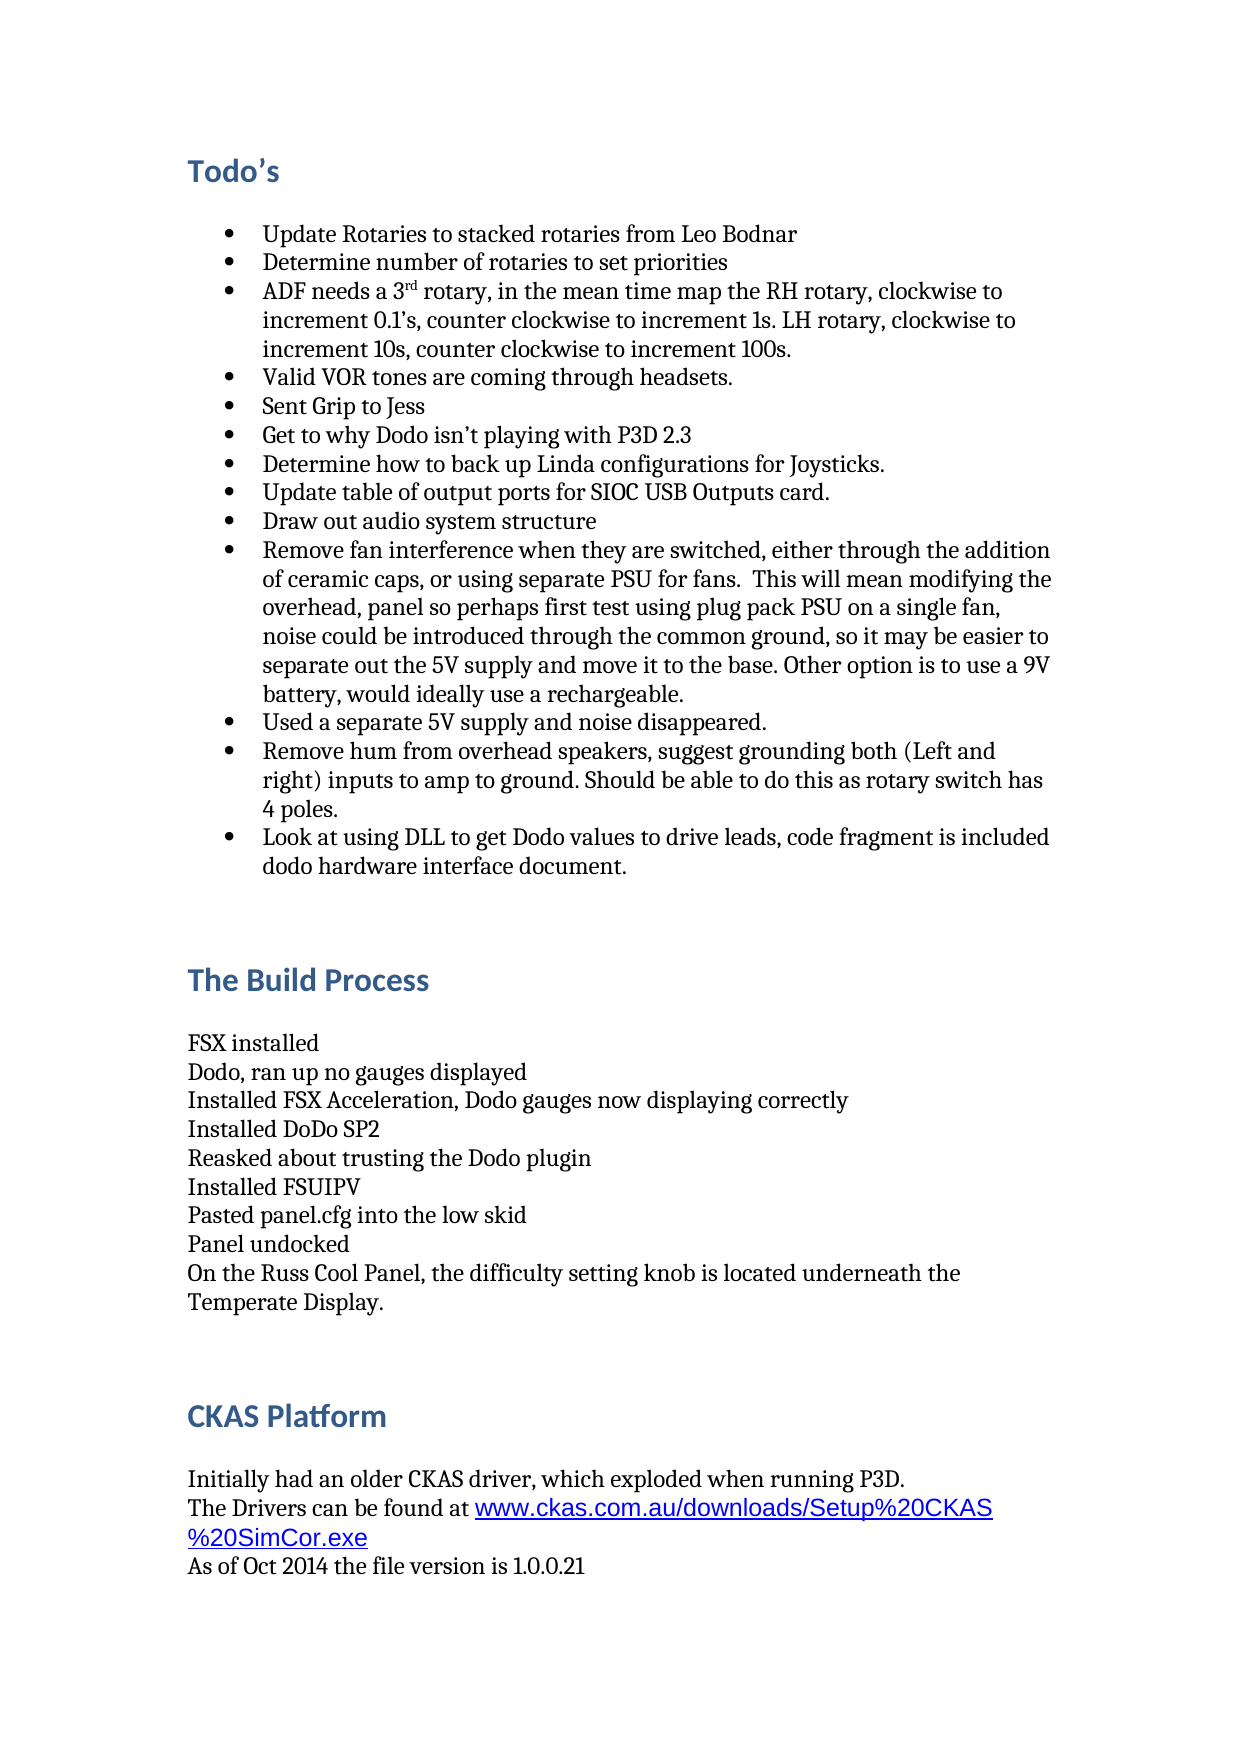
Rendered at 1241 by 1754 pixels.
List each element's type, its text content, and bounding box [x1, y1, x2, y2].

text Initially had an older CKAS driver, which exploded when running P3D. [187, 1465, 1053, 1493]
text FSX installed [187, 1029, 1053, 1058]
text Dodo, ran up no gauges displayed [187, 1058, 1053, 1086]
list Valid VOR tones are coming through headsets. [225, 363, 1053, 392]
text Installed DoDo SP2 [187, 1115, 1053, 1144]
list Determine how to back up Linda configurations for Joysticks. [225, 449, 1053, 478]
list Update table of output ports for SIOC USB Outputs card. [225, 478, 1053, 507]
list Remove fan interference when they are switched, either through the addition of ceramic caps, or using separate PSU for fans. This will mean modifying the overhead, panel so perhaps first test using plug pack PSU on a single fan, noise could be introduced through the common ground, so it may be easier to separate out the 5V supply and move it to the base. Other option is to use a 9V battery, would ideally use a rechargeable. [225, 536, 1053, 708]
subtitle CKAS Platform [187, 1395, 1053, 1436]
list Draw out audio system structure [225, 507, 1053, 536]
list Sent Grip to Jess [225, 392, 1053, 421]
text The Drivers can be found at www.ckas.com.au/downloads/Setup%20CKAS%20SimCor.exe [187, 1493, 1053, 1552]
text As of Oct 2014 the file version is 1.0.0.21 [187, 1552, 1053, 1581]
text Installed FSUIPV [187, 1173, 1053, 1201]
subtitle Todo’s [187, 150, 1053, 191]
text On the Russ Cool Panel, the difficulty setting knob is located underneath the Temperate Display. [187, 1259, 1053, 1316]
text Reasked about trusting the Dodo plugin [187, 1144, 1053, 1173]
list ADF needs a 3rd rotary, in the mean time map the RH rotary, clockwise to increment 0.1’s, counter clockwise to increment 1s. LH rotary, clockwise to increment 10s, counter clockwise to increment 100s. [225, 277, 1053, 363]
list Determine number of rotaries to set priorities [225, 248, 1053, 277]
text Installed FSX Acceleration, Dodo gauges now displaying correctly [187, 1086, 1053, 1115]
subtitle The Build Process [187, 959, 1053, 1000]
list Remove hum from overhead speakers, suggest grounding both (Left and right) inputs to amp to ground. Should be able to do this as rotary switch has 4 poles. [225, 737, 1053, 823]
text Pasted panel.cfg into the low skid [187, 1201, 1053, 1230]
text Panel undocked [187, 1230, 1053, 1259]
list Get to why Dodo isn’t playing with P3D 2.3 [225, 421, 1053, 449]
list Look at using DLL to get Dodo values to drive leads, code fragment is included dodo hardware interface document. [225, 823, 1053, 881]
list Update Rotaries to stacked rotaries from Leo Bodnar [225, 219, 1053, 248]
list Used a separate 5V supply and noise disappeared. [225, 708, 1053, 737]
